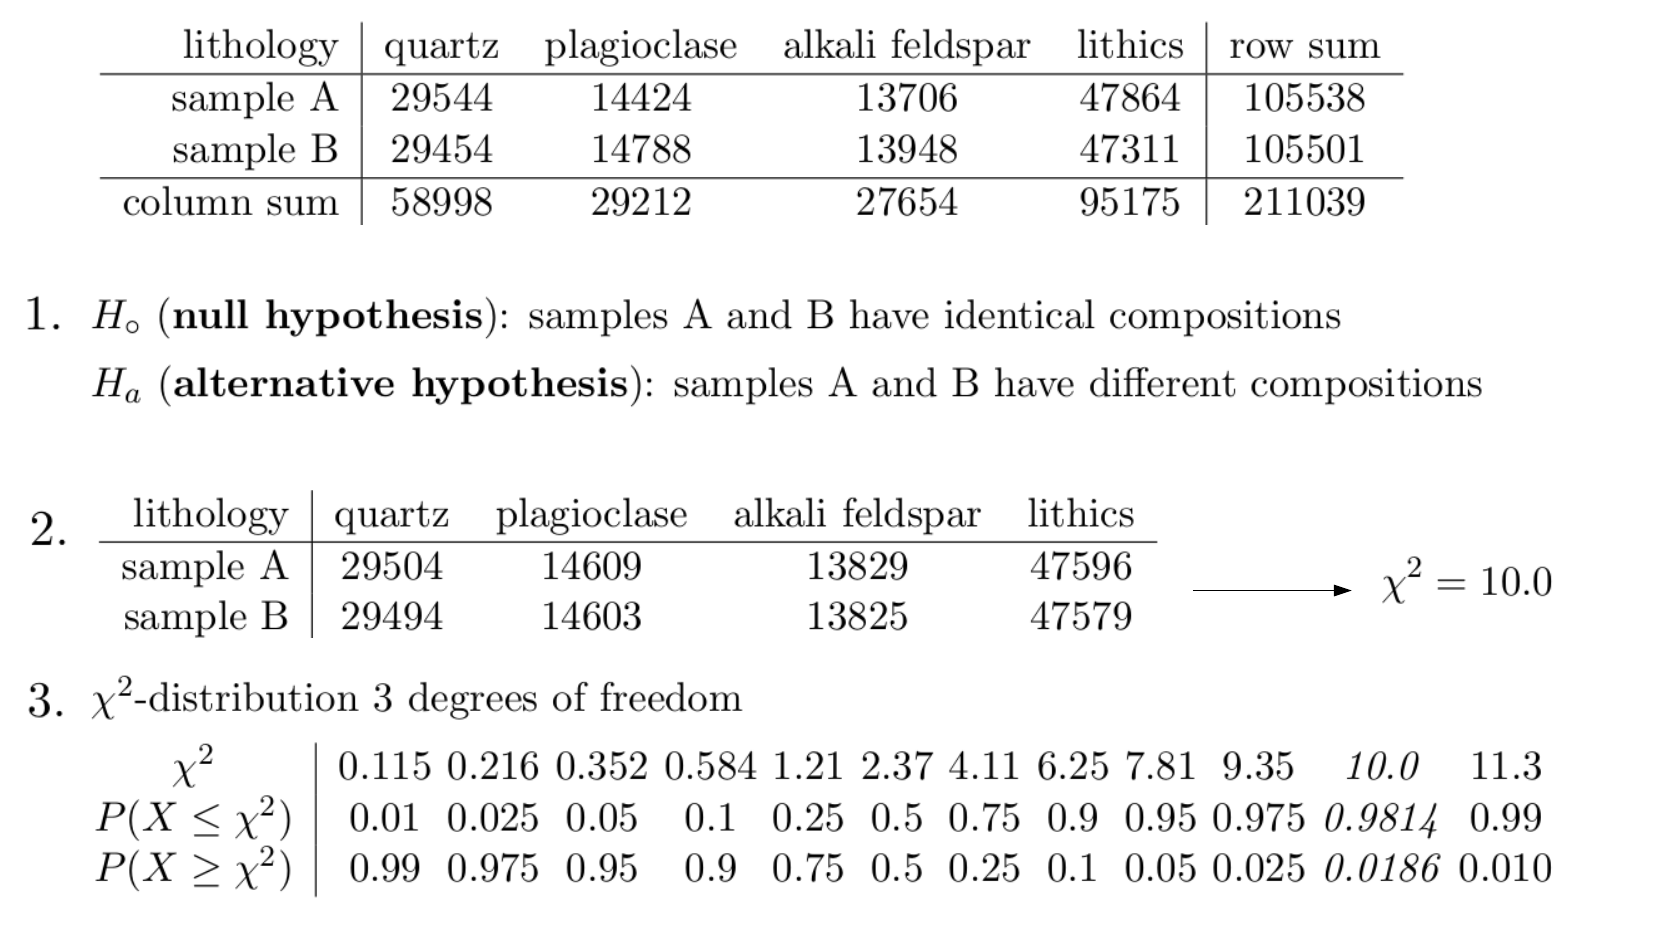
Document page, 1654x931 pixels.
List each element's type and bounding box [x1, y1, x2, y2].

picture [82, 288, 1498, 414]
picture [1375, 549, 1560, 609]
picture [88, 730, 1571, 910]
picture [94, 19, 1412, 225]
picture [27, 503, 68, 554]
picture [82, 667, 745, 727]
picture [17, 673, 69, 724]
picture [94, 489, 1170, 638]
picture [17, 288, 66, 337]
